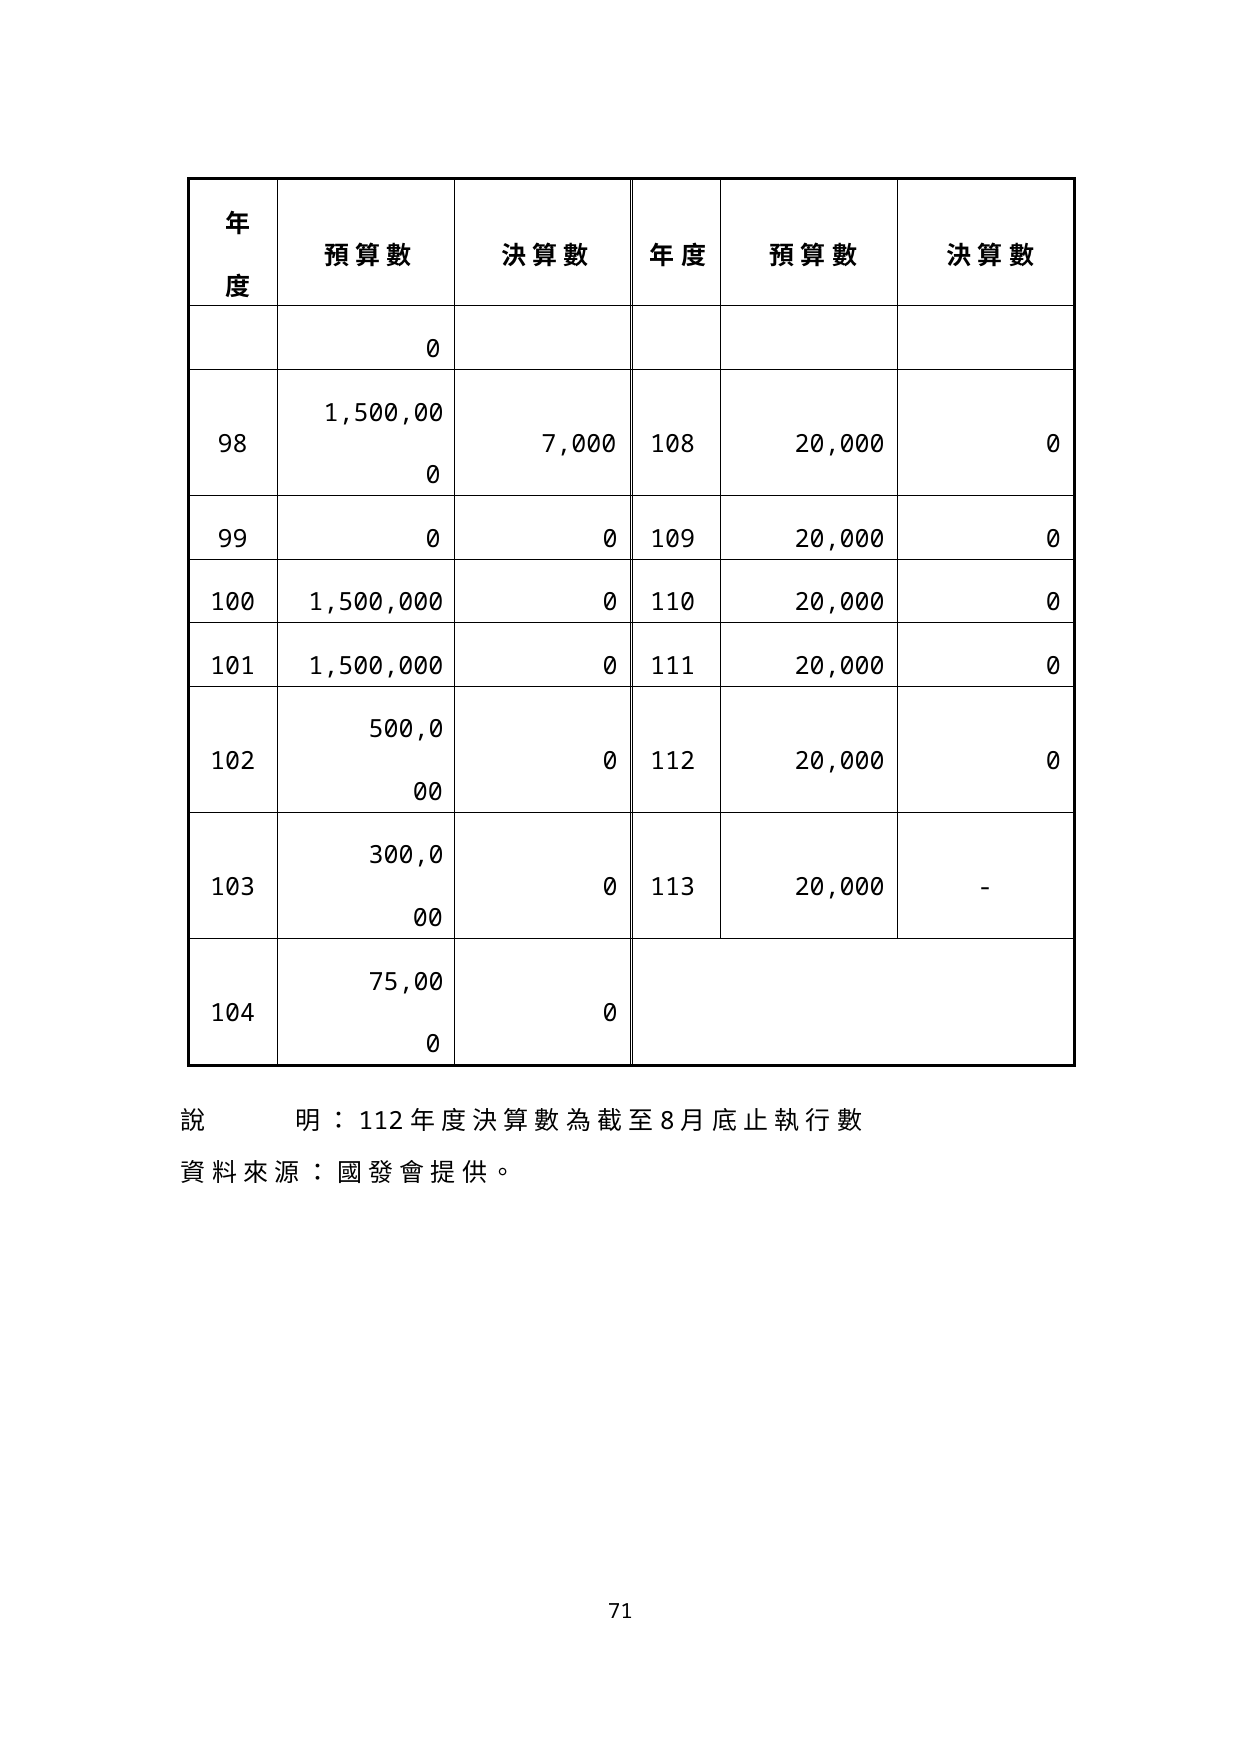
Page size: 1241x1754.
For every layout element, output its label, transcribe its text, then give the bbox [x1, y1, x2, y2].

table_cell 103 [190, 813, 277, 938]
table_cell 7,000 [455, 370, 630, 495]
table_cell 20,000 [721, 370, 897, 495]
table_header 預算數 [721, 180, 897, 305]
table_cell 0 [455, 939, 630, 1064]
text 說 明：112年度決算數為截至8月底止執行數 [177, 1067, 1063, 1129]
table_cell 111 [633, 623, 720, 686]
table_cell 113 [633, 813, 720, 938]
table_cell 0 [455, 813, 630, 938]
table_cell 20,000 [721, 813, 897, 938]
table_header 決算數 [898, 180, 1073, 305]
table_header 年度 [190, 180, 277, 305]
table_header 預算數 [278, 180, 454, 305]
table_cell 75,000 [278, 939, 454, 1064]
table_cell 0 [898, 560, 1073, 622]
table_cell [190, 306, 277, 369]
table_cell 100 [190, 560, 277, 622]
table_cell 0 [455, 496, 630, 558]
table_cell 0 [455, 687, 630, 812]
table_cell 20,000 [721, 687, 897, 812]
table_cell 0 [898, 370, 1073, 495]
table_cell 0 [278, 306, 454, 369]
table_cell 0 [278, 496, 454, 558]
table_cell 0 [455, 623, 630, 686]
table_cell 1,500,000 [278, 560, 454, 622]
table_cell 0 [455, 560, 630, 622]
table_cell 500,000 [278, 687, 454, 812]
table_cell 20,000 [721, 623, 897, 686]
table_cell 110 [633, 560, 720, 622]
table_cell 109 [633, 496, 720, 558]
table_cell 0 [898, 623, 1073, 686]
table_cell 20,000 [721, 560, 897, 622]
text 資料來源：國發會提供。 [177, 1129, 1063, 1192]
table_cell [898, 306, 1073, 369]
table_cell [633, 306, 720, 369]
table_cell 98 [190, 370, 277, 495]
table_cell 101 [190, 623, 277, 686]
table_cell 102 [190, 687, 277, 812]
table_cell 112 [633, 687, 720, 812]
table_cell 0 [898, 496, 1073, 558]
table_cell - [898, 813, 1073, 938]
table_header 年度 [633, 180, 720, 305]
table_cell 300,000 [278, 813, 454, 938]
table_cell 1,500,000 [278, 623, 454, 686]
table_cell 0 [898, 687, 1073, 812]
table_cell 1,500,000 [278, 370, 454, 495]
table_cell [633, 939, 1073, 1064]
table_cell 99 [190, 496, 277, 558]
table_header 決算數 [455, 180, 630, 305]
table_cell [721, 306, 897, 369]
table_cell [455, 306, 630, 369]
table_cell 104 [190, 939, 277, 1064]
table_cell 20,000 [721, 496, 897, 558]
table_cell 108 [633, 370, 720, 495]
